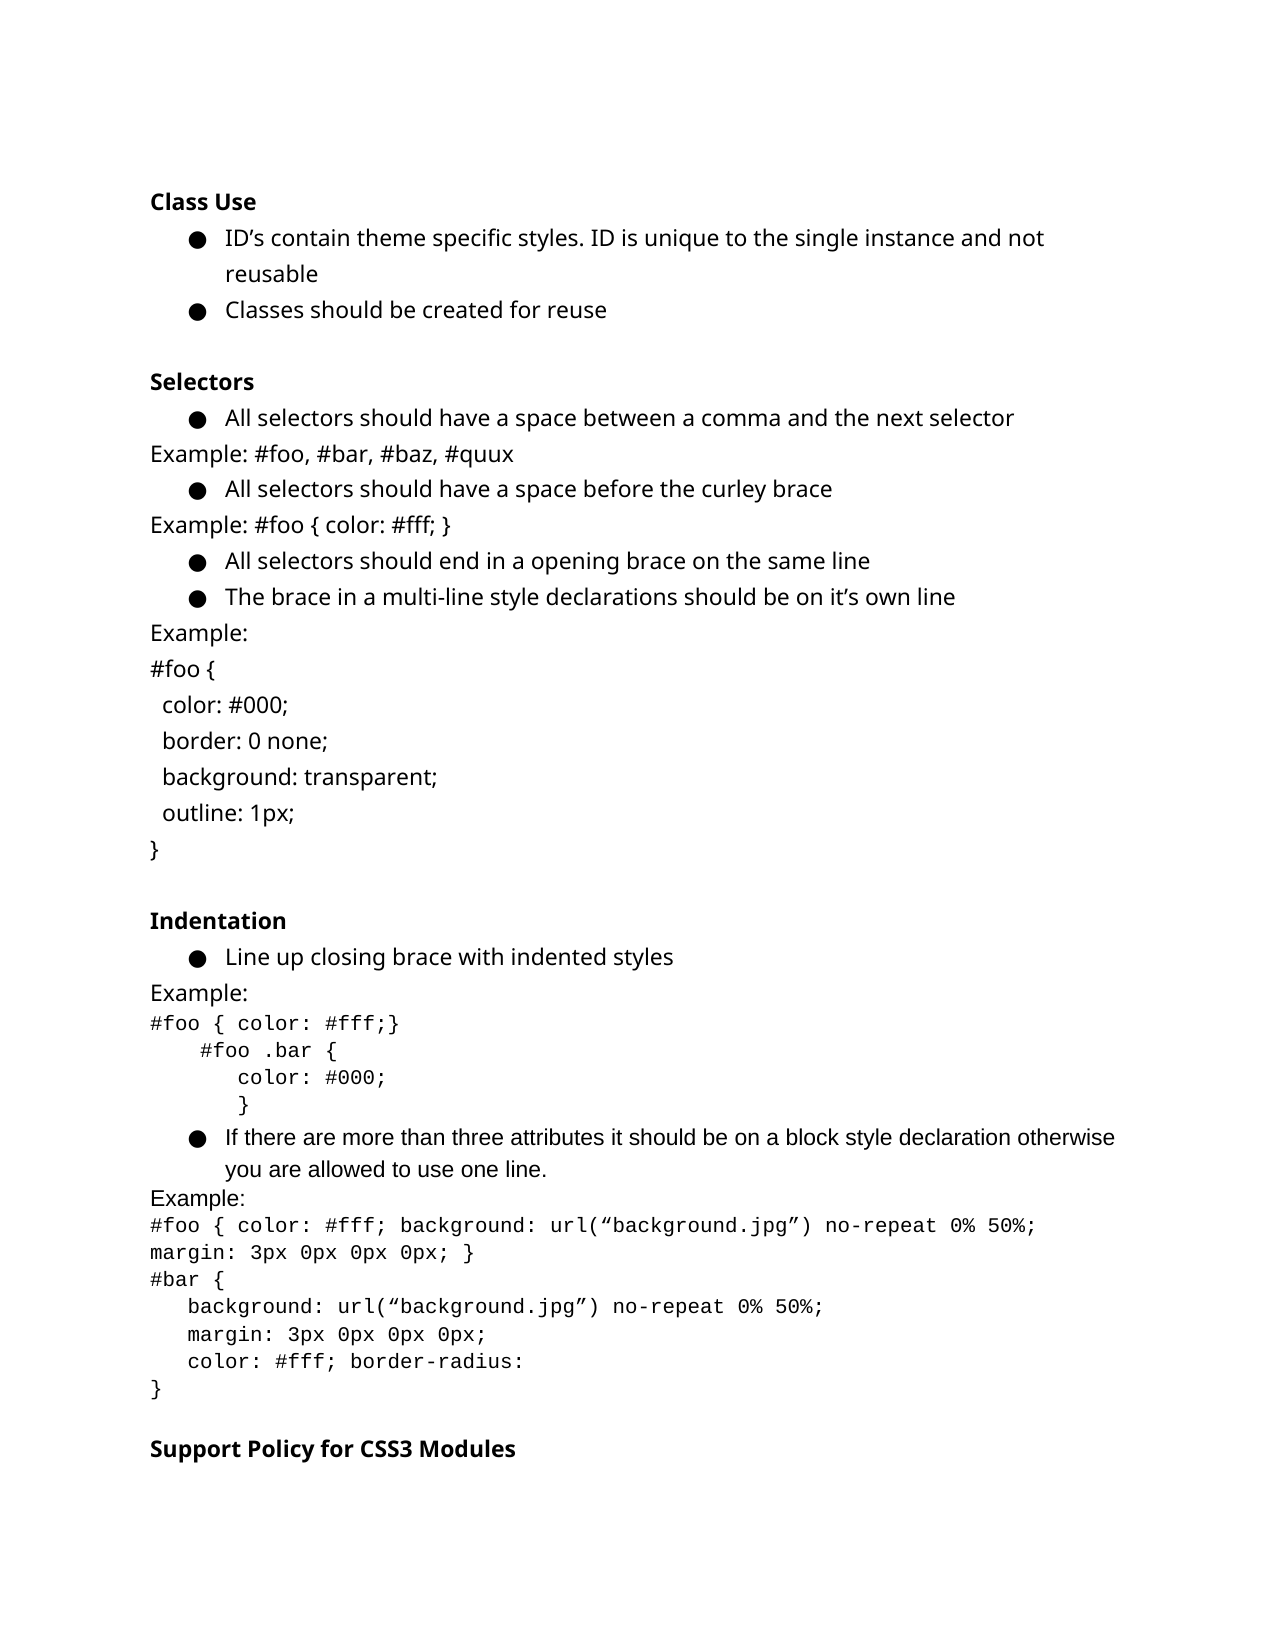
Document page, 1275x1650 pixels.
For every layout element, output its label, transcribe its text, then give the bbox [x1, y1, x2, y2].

text color: #fff; border-radius: [150, 1351, 1125, 1374]
text #foo { color: #fff; background: url(“background.jpg”) no-repeat 0% 50%; margin: 3px 0px 0px 0px; } [150, 1215, 1125, 1266]
list All selectors should end in a opening brace on the same line [207, 545, 1125, 577]
text Selectors [150, 366, 1125, 397]
text #foo .bar { [150, 1040, 1125, 1063]
text #foo { [150, 653, 1125, 684]
text color: #000; [150, 1067, 1125, 1091]
text color: #000; [150, 689, 1125, 720]
list All selectors should have a space between a comma and the next selector [207, 402, 1125, 433]
text Example: [150, 617, 1125, 648]
text #foo { color: #fff;} [150, 1012, 1125, 1036]
text Indentation [150, 905, 1125, 936]
text } [150, 1378, 1125, 1402]
list The brace in a multi-line style declarations should be on it’s own line [207, 581, 1125, 612]
text } [150, 1094, 1125, 1118]
text background: url(“background.jpg”) no-repeat 0% 50%; [150, 1297, 1125, 1320]
list ID’s contain theme specific styles. ID is unique to the single instance and not reusable [187, 222, 1125, 289]
list Line up closing brace with indented styles [207, 941, 1125, 972]
text } [150, 833, 1125, 864]
list Classes should be created for reuse [207, 294, 1125, 325]
text Example: [150, 1186, 1125, 1211]
text Example: #foo, #bar, #baz, #quux [150, 437, 1125, 469]
list If there are more than three attributes it should be on a block style declaration otherwise you are allowed to use one line. [187, 1121, 1125, 1182]
text outline: 1px; [150, 797, 1125, 828]
text margin: 3px 0px 0px 0px; [150, 1324, 1125, 1347]
text Example: #foo { color: #fff; } [150, 509, 1125, 541]
text border: 0 none; [150, 725, 1125, 756]
list All selectors should have a space before the curley brace [187, 473, 1125, 505]
text Example: [150, 977, 1125, 1008]
text Support Policy for CSS3 Modules [150, 1432, 1125, 1464]
text background: transparent; [150, 761, 1125, 792]
text Class Use [150, 186, 1125, 217]
text #bar { [150, 1269, 1125, 1293]
